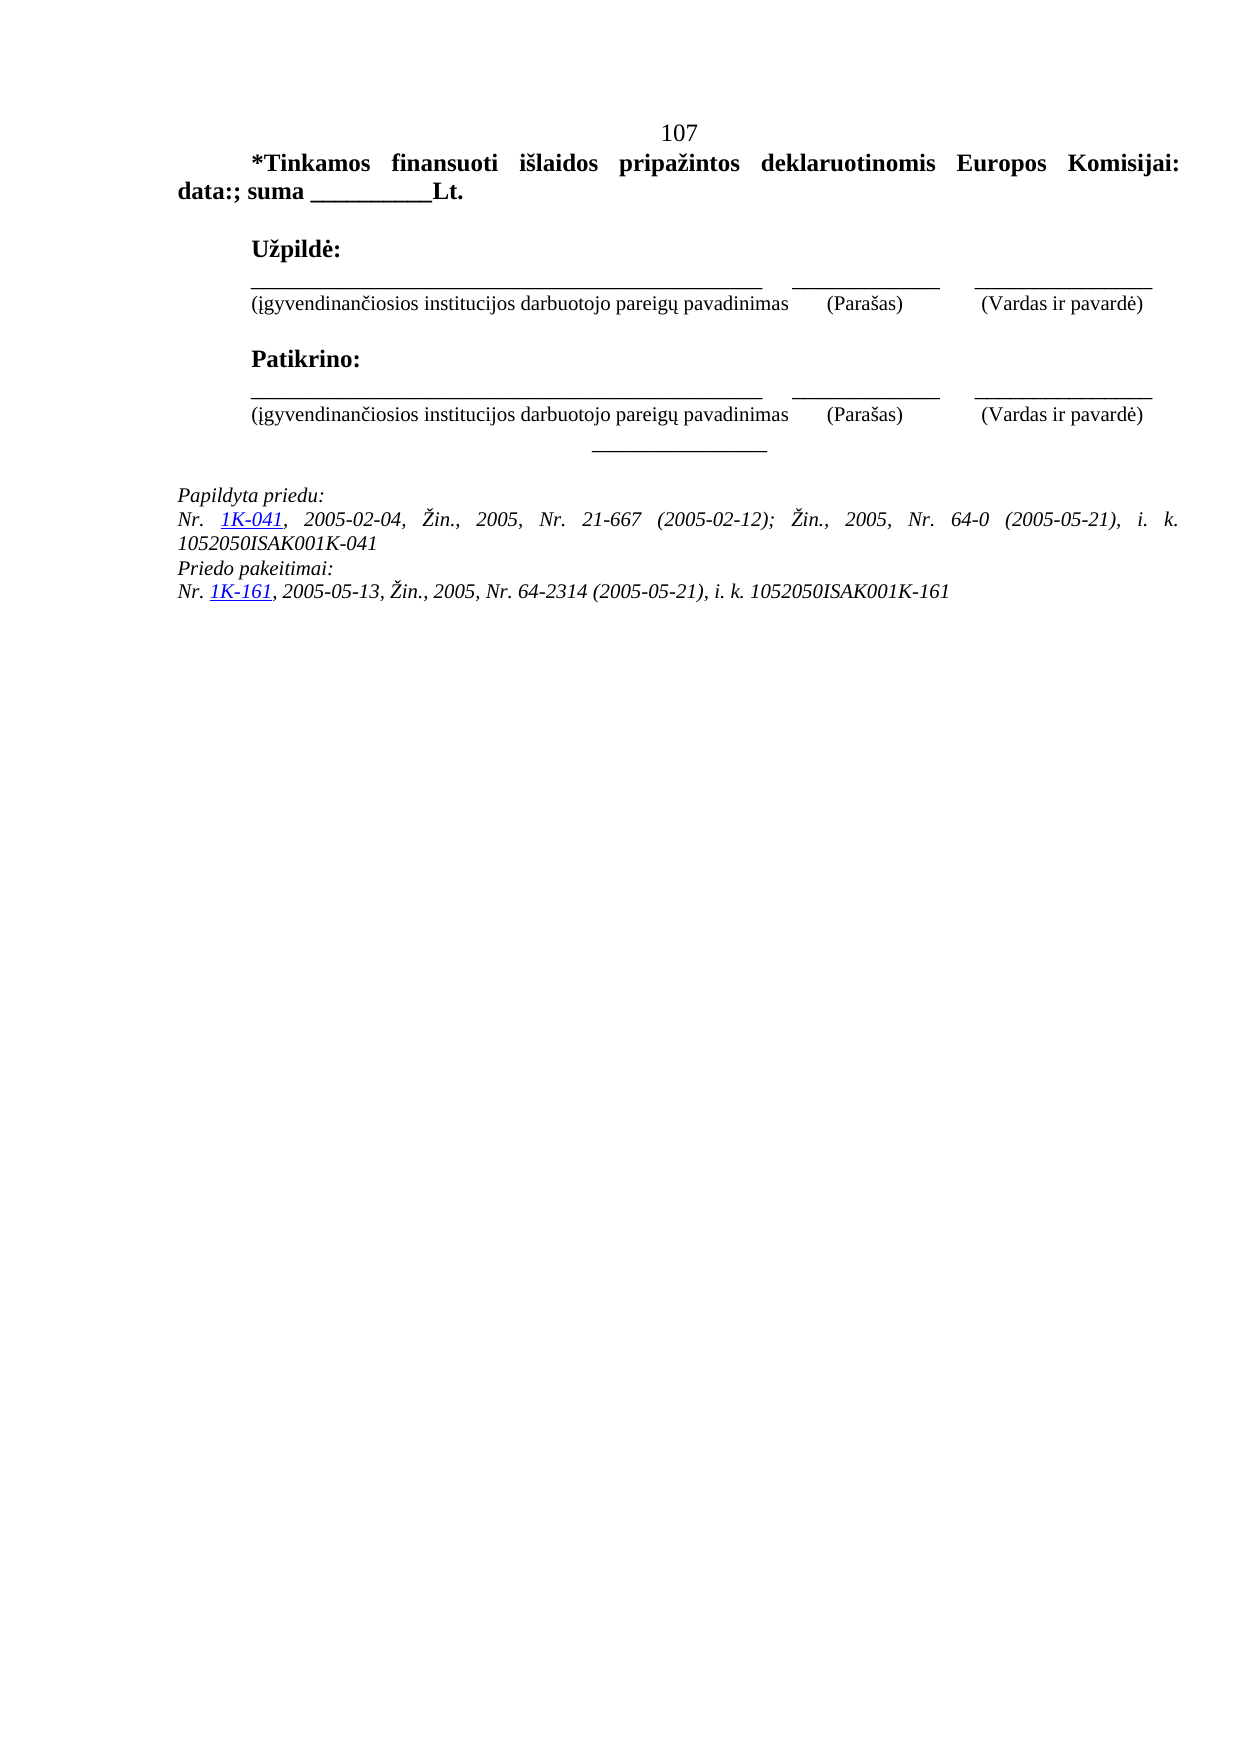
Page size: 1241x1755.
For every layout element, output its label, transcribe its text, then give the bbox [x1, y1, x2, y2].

text (įgyvendinančiosios institucijos darbuotojo pareigų pavadinimas (Parašas) (Vardas ir pavardė) [177, 291, 1181, 315]
text *Tinkamos finansuoti išlaidos pripažintos deklaruotinomis Europos Komisijai: data:; suma Lt. [177, 148, 1181, 205]
text Papildyta priedu: [177, 483, 1181, 507]
text Patikrino: [177, 344, 1181, 373]
text ______________ [177, 426, 1181, 454]
text Užpildė: [177, 234, 1181, 263]
text (įgyvendinančiosios institucijos darbuotojo pareigų pavadinimas (Parašas) (Vardas ir pavardė) [177, 402, 1181, 426]
text Nr. 1K-041, 2005-02-04, Žin., 2005, Nr. 21-667 (2005-02-12); Žin., 2005, Nr. 64-0 (2005-05-21), i. k. 1052050ISAK001K-041 [177, 507, 1181, 555]
text Priedo pakeitimai: [177, 555, 1181, 579]
text Nr. 1K-161, 2005-05-13, Žin., 2005, Nr. 64-2314 (2005-05-21), i. k. 1052050ISAK001K-161 [177, 579, 1181, 603]
